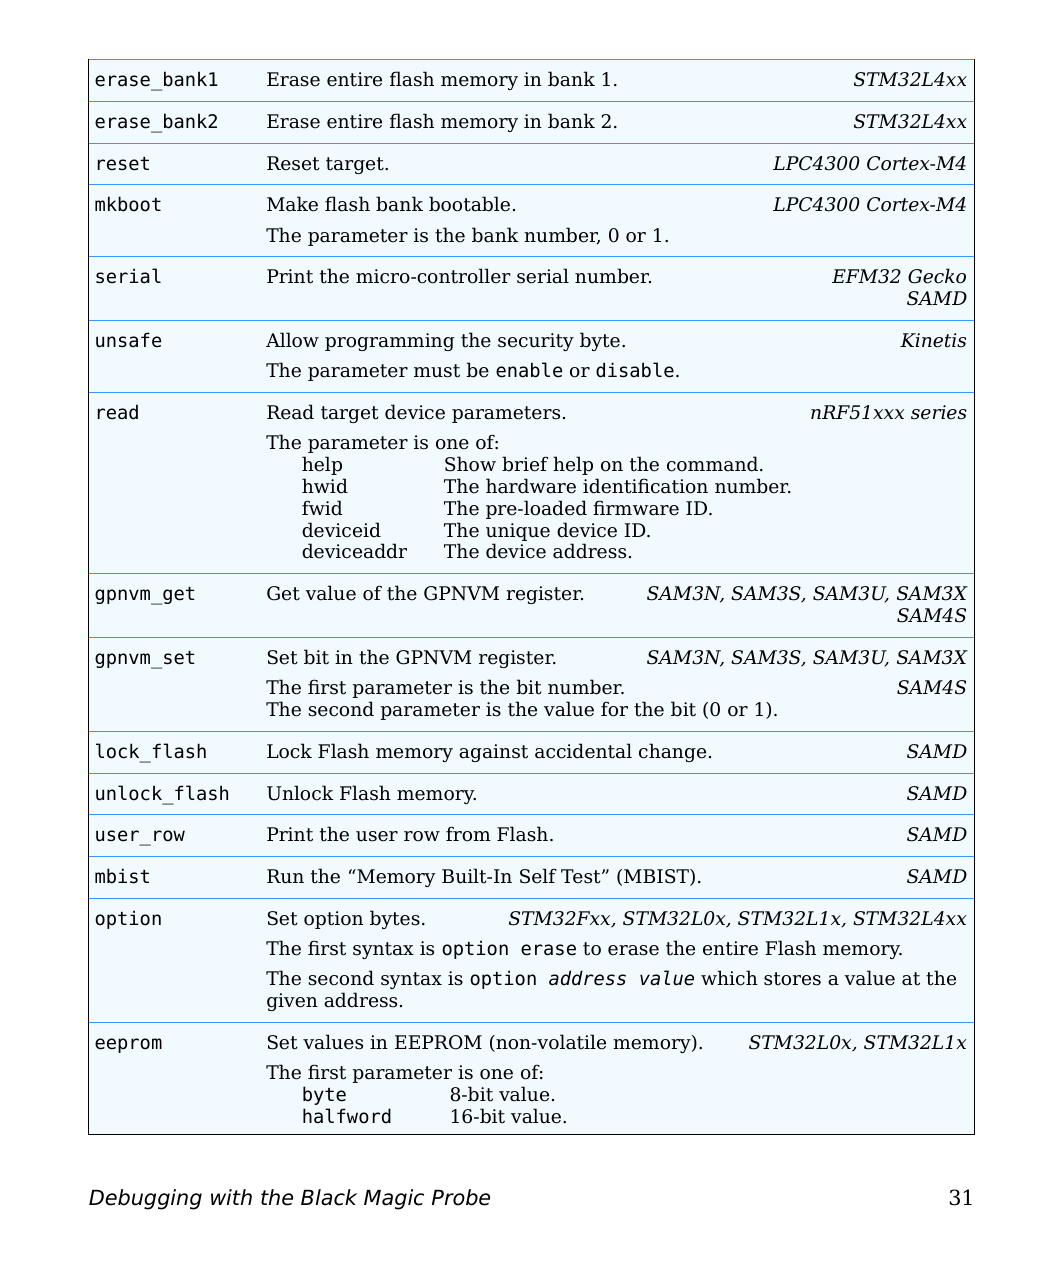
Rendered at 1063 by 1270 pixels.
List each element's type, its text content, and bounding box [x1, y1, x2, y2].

table_cell eeprom [89, 1023, 260, 1133]
table_cell serial [89, 257, 260, 320]
table_cell erase_bank1 [89, 60, 260, 101]
table_cell Allow programming the security byte. Kinetis The parameter must be enable or disable. [260, 321, 974, 392]
table_cell Erase entire flash memory in bank 1. STM32L4xx [260, 60, 974, 101]
table_cell Read target device parameters. nRF51xxx series The parameter is one of: help Show brief help on the command. hwid The hardware identification number. fwid The pre-loaded firmware ID. deviceid The unique device ID. deviceaddr The device address. [260, 393, 974, 573]
table_cell Set option bytes. STM32Fxx, STM32L0x, STM32L1x, STM32L4xx The first syntax is option erase to erase the entire Flash memory. The second syntax is option address value which stores a value at the given address. [260, 899, 974, 1022]
table_cell reset [89, 144, 260, 184]
table_cell Set bit in the GPNVM register. SAM3N, SAM3S, SAM3U, SAM3X The first parameter is the bit number. SAM4S The second parameter is the value for the bit (0 or 1). [260, 638, 974, 731]
table_cell unsafe [89, 321, 260, 392]
table_cell mkboot [89, 185, 260, 256]
table_cell Print the user row from Flash. SAMD [260, 815, 974, 856]
table_cell Erase entire flash memory in bank 2. STM32L4xx [260, 102, 974, 143]
table_cell Run the “Memory Built-In Self Test” (MBIST). SAMD [260, 857, 974, 898]
table_cell Print the micro-controller serial number. EFM32 Gecko SAMD [260, 257, 974, 320]
table_cell Make flash bank bootable. LPC4300 Cortex-M4 The parameter is the bank number, 0 or 1. [260, 185, 974, 256]
table_cell Get value of the GPNVM register. SAM3N, SAM3S, SAM3U, SAM3X SAM4S [260, 574, 974, 637]
table_cell Reset target. LPC4300 Cortex-M4 [260, 144, 974, 184]
table_cell unlock_flash [89, 774, 260, 814]
table_cell Lock Flash memory against accidental change. SAMD [260, 732, 974, 773]
table_cell option [89, 899, 260, 1022]
table_cell user_row [89, 815, 260, 856]
table_cell lock_flash [89, 732, 260, 773]
table_cell Unlock Flash memory. SAMD [260, 774, 974, 814]
table_cell Set values in EEPROM (non-volatile memory). STM32L0x, STM32L1x The first parameter is one of: byte 8-bit value. halfword 16-bit value. [260, 1023, 974, 1133]
table_cell mbist [89, 857, 260, 898]
table_cell erase_bank2 [89, 102, 260, 143]
table_cell gpnvm_set [89, 638, 260, 731]
table_cell read [89, 393, 260, 573]
table_cell gpnvm_get [89, 574, 260, 637]
